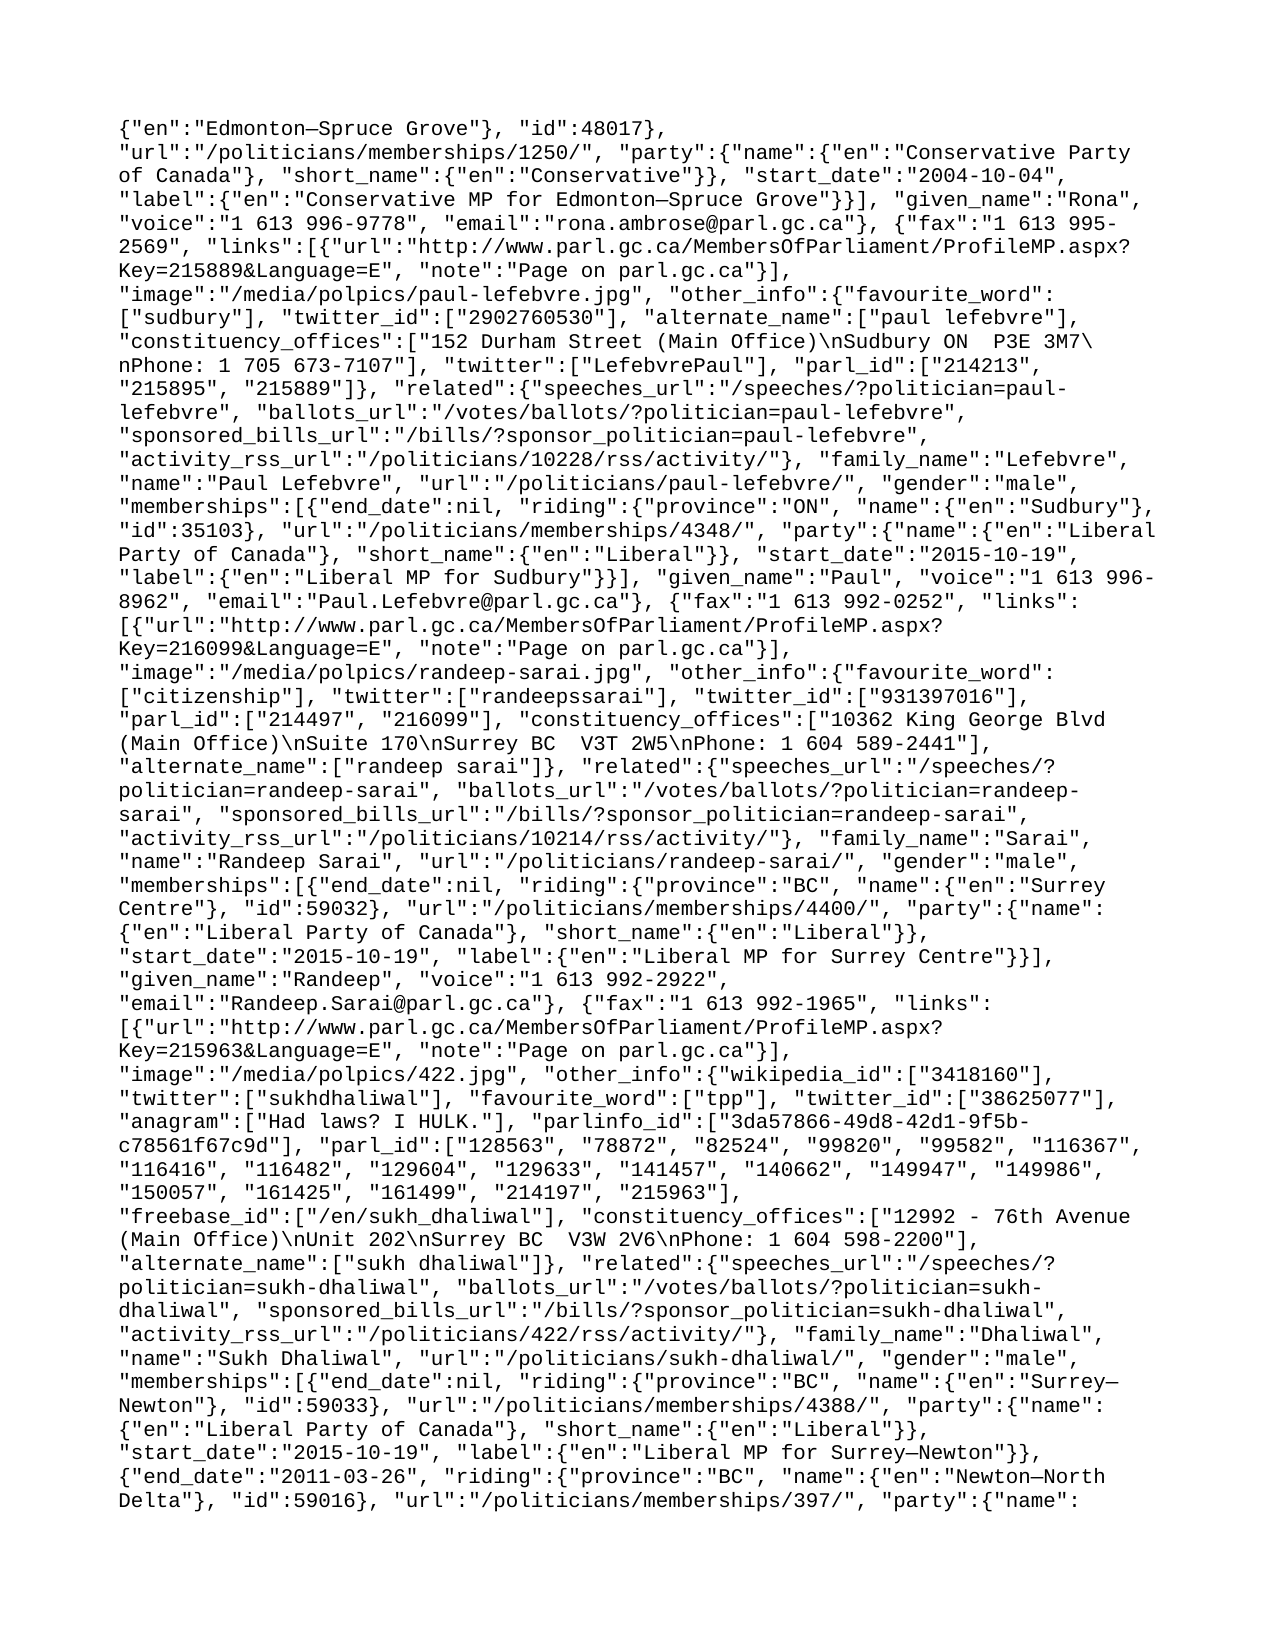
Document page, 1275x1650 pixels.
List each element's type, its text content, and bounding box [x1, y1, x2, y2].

text {"en":"Edmonton—Spruce Grove"}, "id":48017}, "url":"/politicians/memberships/1250/", "party":{"name":{"en":"Conservative Party of Canada"}, "short_name":{"en":"Conservative"}}, "start_date":"2004-10-04", "label":{"en":"Conservative MP for Edmonton—Spruce Grove"}}], "given_name":"Rona", "voice":"1 613 996-9778", "email":"rona.ambrose@parl.gc.ca"}, {"fax":"1 613 995-2569", "links":[{"url":"http://www.parl.gc.ca/MembersOfParliament/ProfileMP.aspx?Key=215889&Language=E", "note":"Page on parl.gc.ca"}], "image":"/media/polpics/paul-lefebvre.jpg", "other_info":{"favourite_word":["sudbury"], "twitter_id":["2902760530"], "alternate_name":["paul lefebvre"], "constituency_offices":["152 Durham Street (Main Office)\nSudbury ON P3E 3M7\nPhone: 1 705 673-7107"], "twitter":["LefebvrePaul"], "parl_id":["214213", "215895", "215889"]}, "related":{"speeches_url":"/speeches/?politician=paul-lefebvre", "ballots_url":"/votes/ballots/?politician=paul-lefebvre", "sponsored_bills_url":"/bills/?sponsor_politician=paul-lefebvre", "activity_rss_url":"/politicians/10228/rss/activity/"}, "family_name":"Lefebvre", "name":"Paul Lefebvre", "url":"/politicians/paul-lefebvre/", "gender":"male", "memberships":[{"end_date":nil, "riding":{"province":"ON", "name":{"en":"Sudbury"}, "id":35103}, "url":"/politicians/memberships/4348/", "party":{"name":{"en":"Liberal Party of Canada"}, "short_name":{"en":"Liberal"}}, "start_date":"2015-10-19", "label":{"en":"Liberal MP for Sudbury"}}], "given_name":"Paul", "voice":"1 613 996-8962", "email":"Paul.Lefebvre@parl.gc.ca"}, {"fax":"1 613 992-0252", "links":[{"url":"http://www.parl.gc.ca/MembersOfParliament/ProfileMP.aspx?Key=216099&Language=E", "note":"Page on parl.gc.ca"}], "image":"/media/polpics/randeep-sarai.jpg", "other_info":{"favourite_word":["citizenship"], "twitter":["randeepssarai"], "twitter_id":["931397016"], "parl_id":["214497", "216099"], "constituency_offices":["10362 King George Blvd (Main Office)\nSuite 170\nSurrey BC V3T 2W5\nPhone: 1 604 589-2441"], "alternate_name":["randeep sarai"]}, "related":{"speeches_url":"/speeches/?politician=randeep-sarai", "ballots_url":"/votes/ballots/?politician=randeep-sarai", "sponsored_bills_url":"/bills/?sponsor_politician=randeep-sarai", "activity_rss_url":"/politicians/10214/rss/activity/"}, "family_name":"Sarai", "name":"Randeep Sarai", "url":"/politicians/randeep-sarai/", "gender":"male", "memberships":[{"end_date":nil, "riding":{"province":"BC", "name":{"en":"Surrey Centre"}, "id":59032}, "url":"/politicians/memberships/4400/", "party":{"name":{"en":"Liberal Party of Canada"}, "short_name":{"en":"Liberal"}}, "start_date":"2015-10-19", "label":{"en":"Liberal MP for Surrey Centre"}}], "given_name":"Randeep", "voice":"1 613 992-2922", "email":"Randeep.Sarai@parl.gc.ca"}, {"fax":"1 613 992-1965", "links":[{"url":"http://www.parl.gc.ca/MembersOfParliament/ProfileMP.aspx?Key=215963&Language=E", "note":"Page on parl.gc.ca"}], "image":"/media/polpics/422.jpg", "other_info":{"wikipedia_id":["3418160"], "twitter":["sukhdhaliwal"], "favourite_word":["tpp"], "twitter_id":["38625077"], "anagram":["Had laws? I HULK."], "parlinfo_id":["3da57866-49d8-42d1-9f5b-c78561f67c9d"], "parl_id":["128563", "78872", "82524", "99820", "99582", "116367", "116416", "116482", "129604", "129633", "141457", "140662", "149947", "149986", "150057", "161425", "161499", "214197", "215963"], "freebase_id":["/en/sukh_dhaliwal"], "constituency_offices":["12992 - 76th Avenue (Main Office)\nUnit 202\nSurrey BC V3W 2V6\nPhone: 1 604 598-2200"], "alternate_name":["sukh dhaliwal"]}, "related":{"speeches_url":"/speeches/?politician=sukh-dhaliwal", "ballots_url":"/votes/ballots/?politician=sukh-dhaliwal", "sponsored_bills_url":"/bills/?sponsor_politician=sukh-dhaliwal", "activity_rss_url":"/politicians/422/rss/activity/"}, "family_name":"Dhaliwal", "name":"Sukh Dhaliwal", "url":"/politicians/sukh-dhaliwal/", "gender":"male", "memberships":[{"end_date":nil, "riding":{"province":"BC", "name":{"en":"Surrey—Newton"}, "id":59033}, "url":"/politicians/memberships/4388/", "party":{"name":{"en":"Liberal Party of Canada"}, "short_name":{"en":"Liberal"}}, "start_date":"2015-10-19", "label":{"en":"Liberal MP for Surrey—Newton"}}, {"end_date":"2011-03-26", "riding":{"province":"BC", "name":{"en":"Newton—North Delta"}, "id":59016}, "url":"/politicians/memberships/397/", "party":{"name": [118, 118, 1157, 1513]
